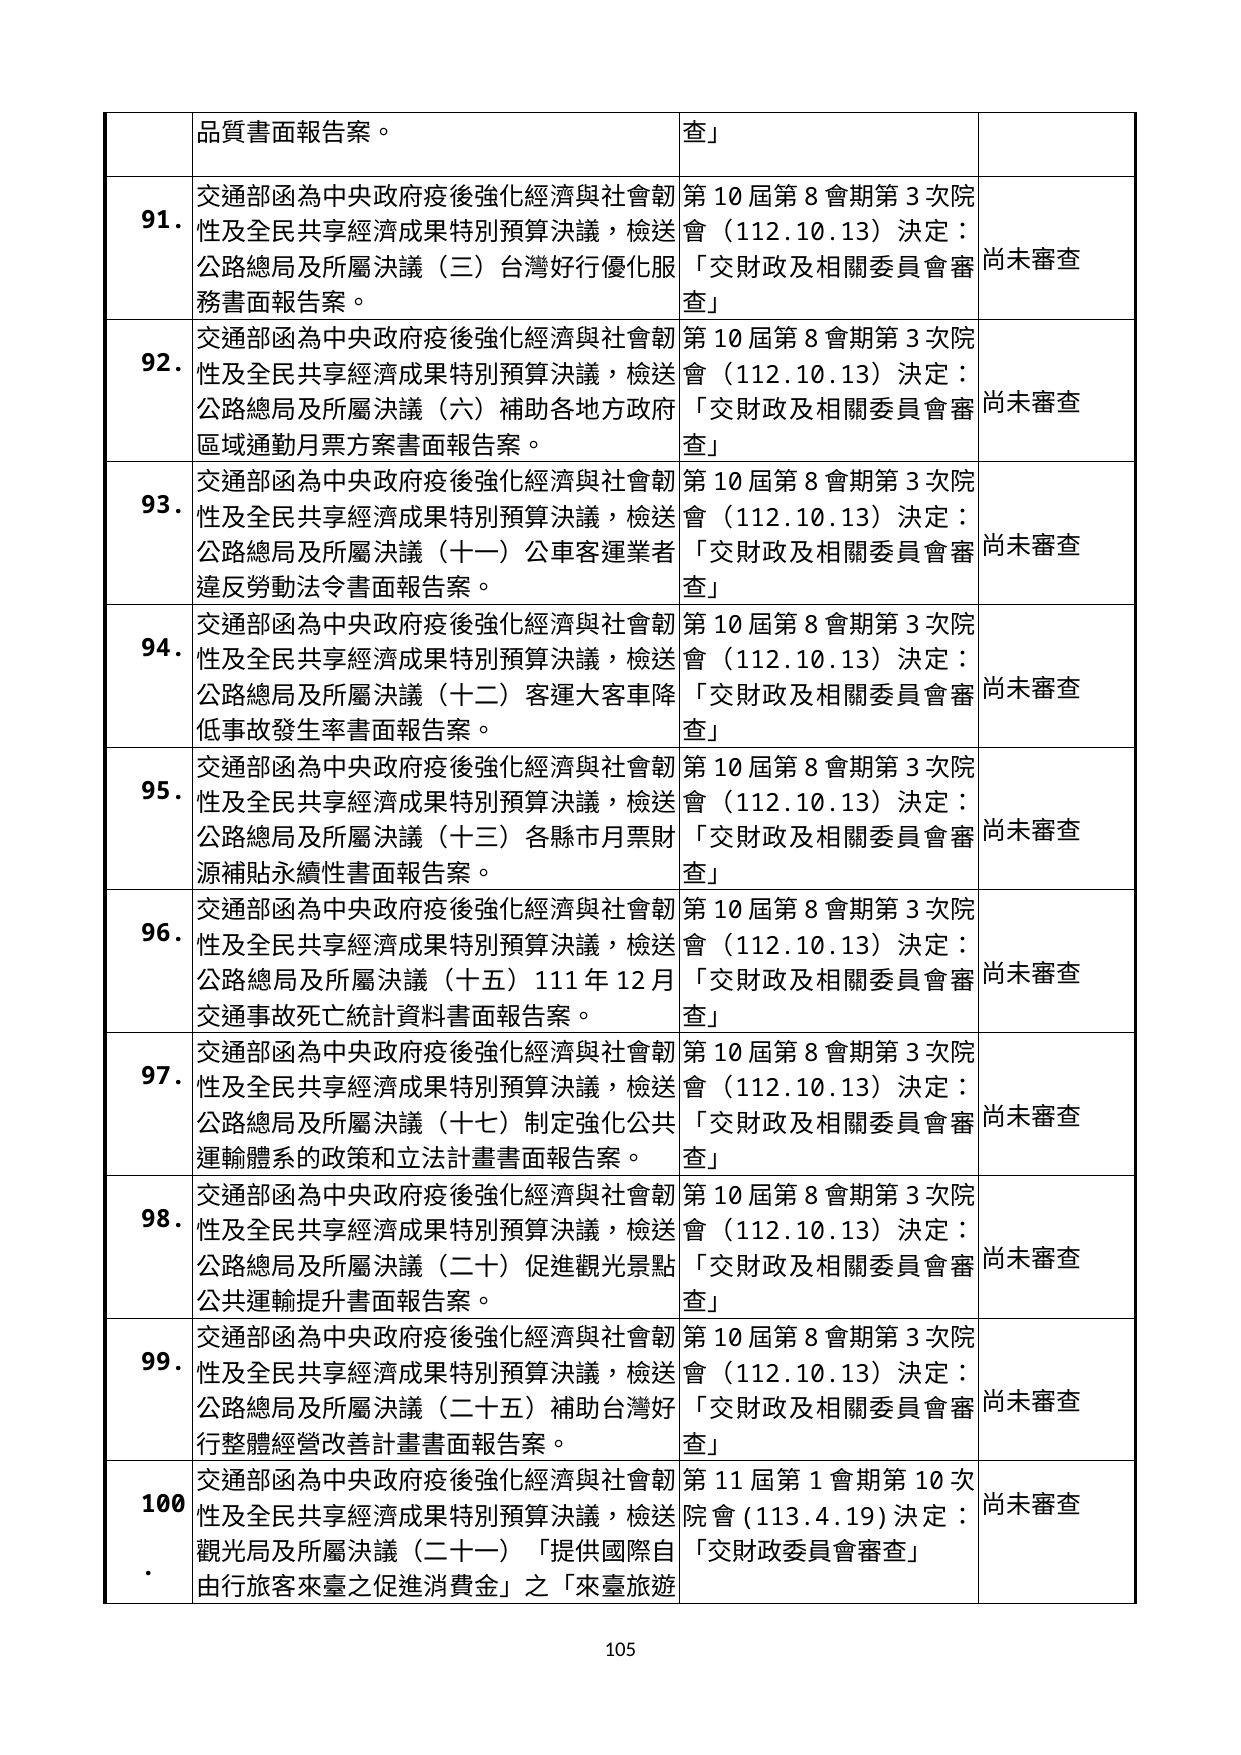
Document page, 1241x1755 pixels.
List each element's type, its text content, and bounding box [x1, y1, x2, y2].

table_cell [107, 1319, 192, 1460]
table_cell 交通部函為中央政府疫後強化經濟與社會韌性及全民共享經濟成果特別預算決議，檢送公路總局及所屬決議（六）補助各地方政府區域通勤月票方案書面報告案。 [193, 320, 679, 461]
table_cell 第10屆第8會期第3次院會（112.10.13）決定：「交財政及相關委員會審查」 [680, 890, 978, 1032]
table_cell 第10屆第8會期第3次院會（112.10.13）決定：「交財政及相關委員會審查」 [680, 177, 978, 318]
table_cell 尚未審查 [979, 1033, 1134, 1175]
table_cell 交通部函為中央政府疫後強化經濟與社會韌性及全民共享經濟成果特別預算決議，檢送公路總局及所屬決議（十一）公車客運業者違反勞動法令書面報告案。 [193, 462, 679, 604]
table_cell 交通部函為中央政府疫後強化經濟與社會韌性及全民共享經濟成果特別預算決議，檢送公路總局及所屬決議（十三）各縣市月票財源補貼永續性書面報告案。 [193, 748, 679, 889]
table_cell 交通部函為中央政府疫後強化經濟與社會韌性及全民共享經濟成果特別預算決議，檢送公路總局及所屬決議（十五）111年12月交通事故死亡統計資料書面報告案。 [193, 890, 679, 1032]
table_cell 尚未審查 [979, 1461, 1134, 1603]
table_cell 第11屆第1會期第10次院會(113.4.19)決定：「交財政委員會審查」 [680, 1461, 978, 1603]
table_cell 尚未審查 [979, 320, 1134, 461]
table_cell [107, 1033, 192, 1175]
table_cell [107, 748, 192, 889]
table_cell 第10屆第8會期第3次院會（112.10.13）決定：「交財政及相關委員會審查」 [680, 1319, 978, 1460]
table_cell 尚未審查 [979, 1319, 1134, 1460]
table_cell [107, 1461, 192, 1603]
table_cell 第10屆第8會期第3次院會（112.10.13）決定：「交財政及相關委員會審查」 [680, 462, 978, 604]
table_cell 交通部函為中央政府疫後強化經濟與社會韌性及全民共享經濟成果特別預算決議，檢送公路總局及所屬決議（十七）制定強化公共運輸體系的政策和立法計畫書面報告案。 [193, 1033, 679, 1175]
table_cell 交通部函為中央政府疫後強化經濟與社會韌性及全民共享經濟成果特別預算決議，檢送公路總局及所屬決議（二十）促進觀光景點公共運輸提升書面報告案。 [193, 1176, 679, 1317]
table_cell [107, 320, 192, 461]
table_cell 尚未審查 [979, 462, 1134, 604]
table_cell 第10屆第8會期第3次院會（112.10.13）決定：「交財政及相關委員會審查」 [680, 748, 978, 889]
table_cell 查」 [680, 113, 978, 176]
table_cell 第10屆第8會期第3次院會（112.10.13）決定：「交財政及相關委員會審查」 [680, 1033, 978, 1175]
table_cell 第10屆第8會期第3次院會（112.10.13）決定：「交財政及相關委員會審查」 [680, 605, 978, 747]
table_cell 尚未審查 [979, 748, 1134, 889]
table_cell [979, 113, 1134, 176]
table_cell 第10屆第8會期第3次院會（112.10.13）決定：「交財政及相關委員會審查」 [680, 1176, 978, 1317]
table_cell [107, 890, 192, 1032]
table_cell 尚未審查 [979, 605, 1134, 747]
table_cell 交通部函為中央政府疫後強化經濟與社會韌性及全民共享經濟成果特別預算決議，檢送公路總局及所屬決議（三）台灣好行優化服務書面報告案。 [193, 177, 679, 318]
table_cell [107, 177, 192, 318]
table_cell 交通部函為中央政府疫後強化經濟與社會韌性及全民共享經濟成果特別預算決議，檢送觀光局及所屬決議（二十一）「提供國際自由行旅客來臺之促進消費金」之「來臺旅遊 [193, 1461, 679, 1603]
table_cell [107, 1176, 192, 1317]
table_cell [107, 113, 192, 176]
table_cell 尚未審查 [979, 177, 1134, 318]
table_cell 尚未審查 [979, 1176, 1134, 1317]
table_cell 交通部函為中央政府疫後強化經濟與社會韌性及全民共享經濟成果特別預算決議，檢送公路總局及所屬決議（二十五）補助台灣好行整體經營改善計畫書面報告案。 [193, 1319, 679, 1460]
table_cell [107, 605, 192, 747]
table_cell 尚未審查 [979, 890, 1134, 1032]
table_cell 第10屆第8會期第3次院會（112.10.13）決定：「交財政及相關委員會審查」 [680, 320, 978, 461]
table_cell 交通部函為中央政府疫後強化經濟與社會韌性及全民共享經濟成果特別預算決議，檢送公路總局及所屬決議（十二）客運大客車降低事故發生率書面報告案。 [193, 605, 679, 747]
table_cell 品質書面報告案。 [193, 113, 679, 176]
table_cell [107, 462, 192, 604]
